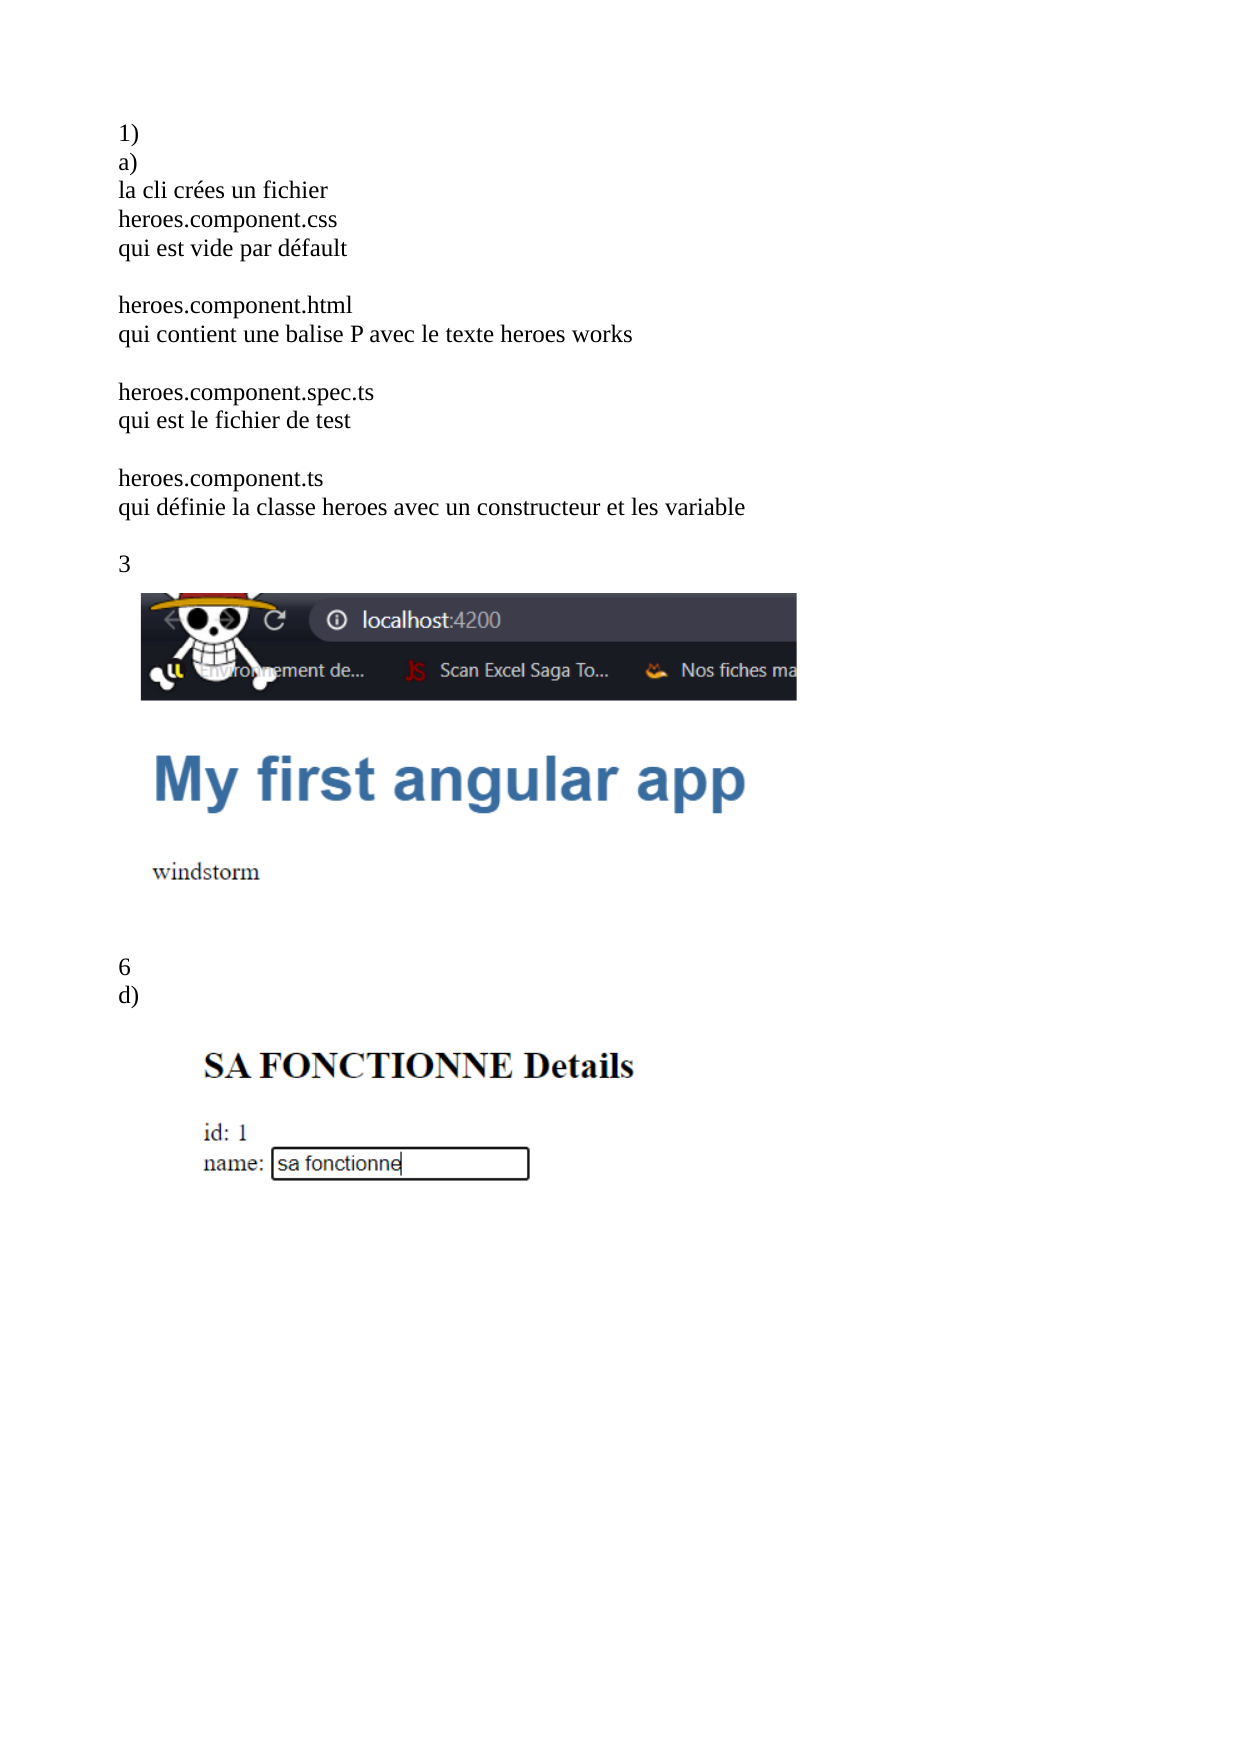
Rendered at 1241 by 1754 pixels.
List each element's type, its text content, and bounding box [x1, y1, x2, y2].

text la cli crées un fichier [118, 176, 1122, 204]
text qui contient une balise P avec le texte heroes works [118, 319, 1122, 348]
text qui est vide par défault [118, 233, 1122, 262]
text d) [118, 981, 1122, 1009]
text 3 [118, 549, 1122, 578]
text qui est le fichier de test [118, 406, 1122, 434]
text heroes.component.css [118, 204, 1122, 233]
text heroes.component.html [118, 291, 1122, 319]
text heroes.component.ts [118, 463, 1122, 492]
picture [140, 593, 797, 920]
text a) [118, 147, 1122, 176]
text 6 [118, 952, 1122, 981]
text qui définie la classe heroes avec un constructeur et les variable [118, 492, 1122, 521]
text heroes.component.spec.ts [118, 377, 1122, 406]
picture [192, 1033, 654, 1242]
text 1) [118, 118, 1122, 147]
